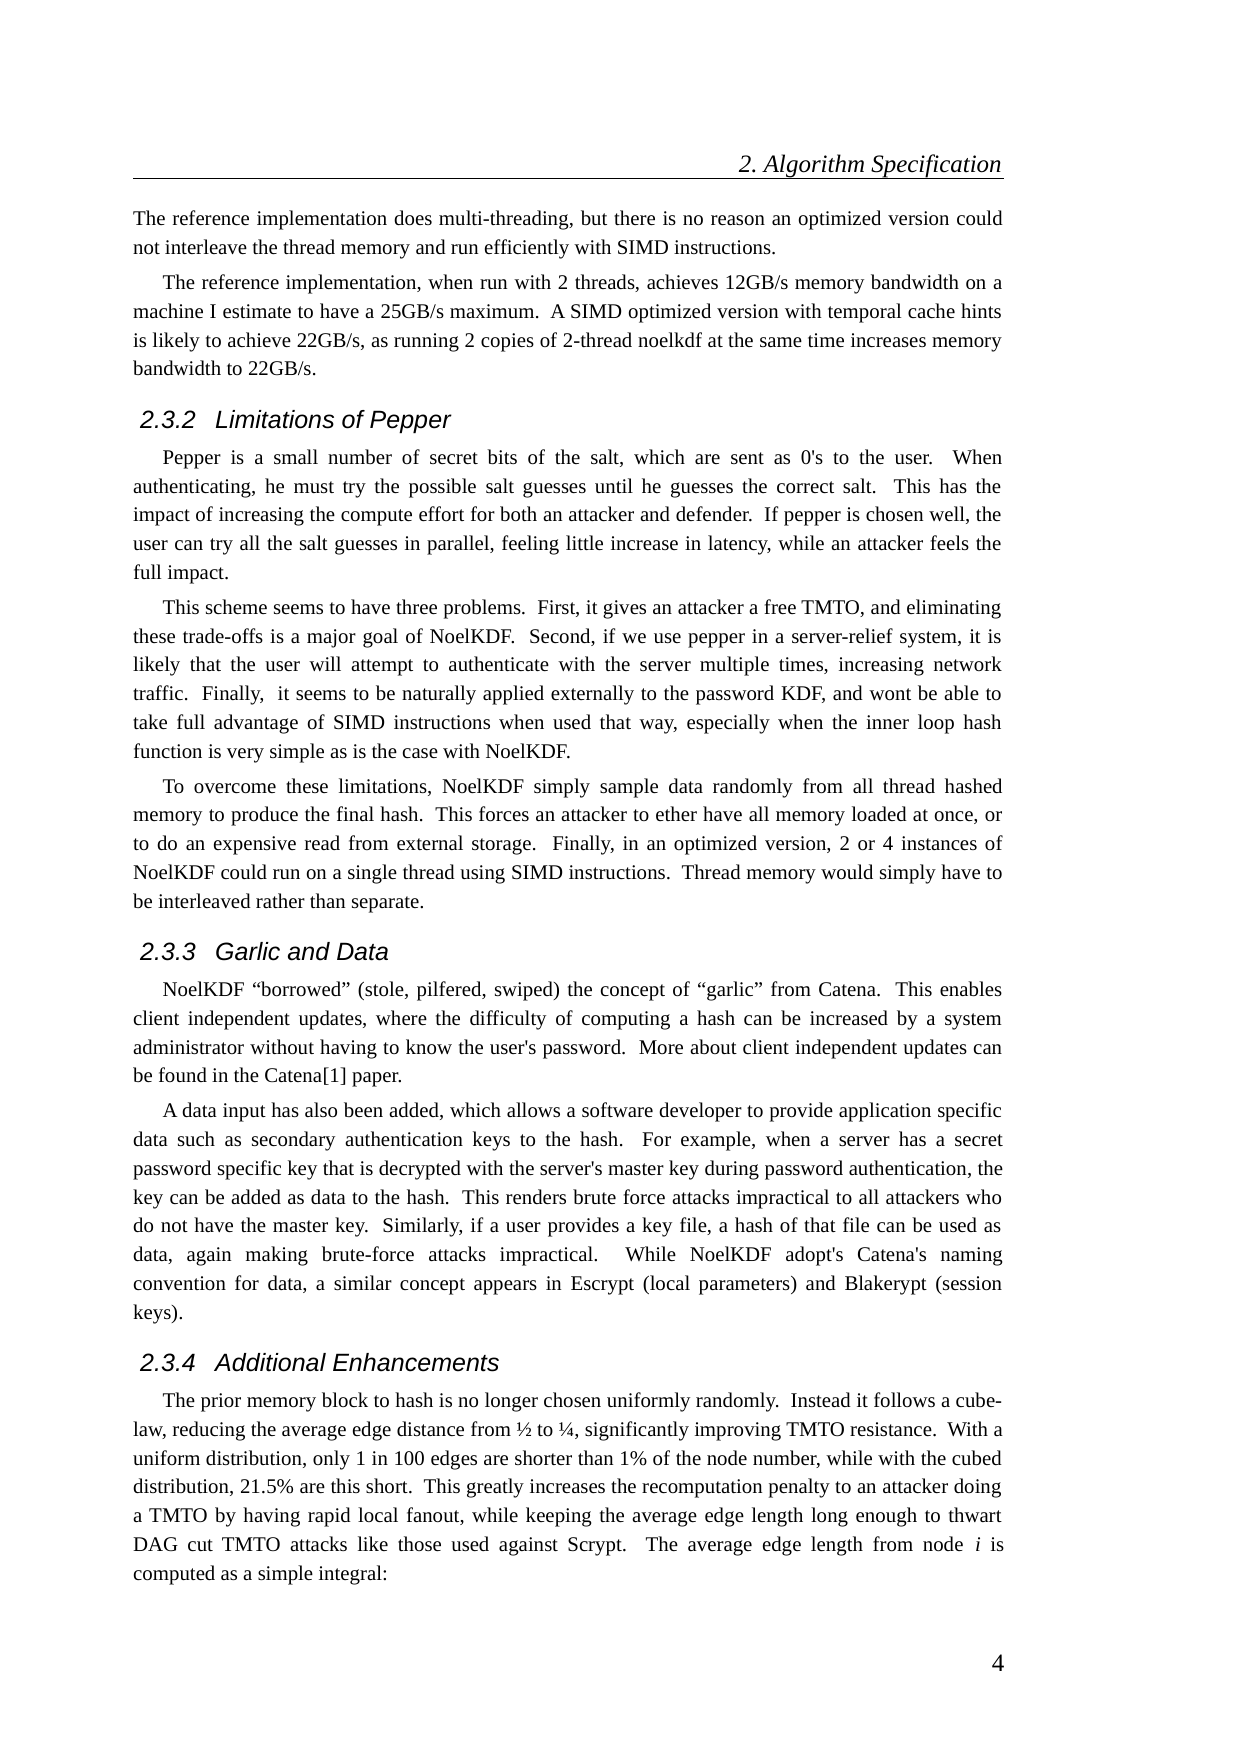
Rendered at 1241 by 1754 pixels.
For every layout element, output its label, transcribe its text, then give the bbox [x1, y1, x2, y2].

text To overcome these limitations, NoelKDF simply sample data randomly from all thread hashed memory to produce the final hash. This forces an attacker to ether have all memory loaded at once, or to do an expensive read from external storage. Finally, in an optimized version, 2 or 4 instances of NoelKDF could run on a single thread using SIMD instructions. Thread memory would simply have to be interleaved rather than separate. [133, 774, 1004, 913]
text A data input has also been added, which allows a software developer to provide application specific data such as secondary authentication keys to the hash. For example, when a server has a secret password specific key that is decrypted with the server's master key during password authentication, the key can be added as data to the hash. This renders brute force attacks impractical to all attackers who do not have the master key. Similarly, if a user provides a key file, a hash of that file can be used as data, again making brute-force attacks impractical. While NoelKDF adopt's Catena's naming convention for data, a similar concept appears in Escrypt (local parameters) and Blakerypt (session keys). [133, 1099, 1004, 1324]
text The reference implementation does multi-threading, but there is no reason an optimized version could not interleave the thread memory and run efficiently with SIMD instructions. [133, 207, 1004, 259]
subtitle Additional Enhancements [140, 1349, 1004, 1377]
text NoelKDF “borrowed” (stole, pilfered, swiped) the concept of “garlic” from Catena. This enables client independent updates, where the difficulty of computing a hash can be increased by a system administrator without having to know the user's password. More about client independent updates can be found in the Catena[1] paper. [133, 978, 1004, 1087]
text Pepper is a small number of secret bits of the salt, which are sent as 0's to the user. When authenticating, he must try the possible salt guesses until he guesses the correct salt. This has the impact of increasing the compute effort for both an attacker and defender. If pepper is chosen well, the user can try all the salt guesses in parallel, feeling little increase in latency, while an attacker feels the full impact. [133, 446, 1004, 584]
subtitle Garlic and Data [140, 938, 1004, 966]
subtitle Limitations of Pepper [140, 405, 1004, 433]
text This scheme seems to have three problems. First, it gives an attacker a free TMTO, and eliminating these trade-offs is a major goal of NoelKDF. Second, if we use pepper in a server-relief system, it is likely that the user will attempt to authenticate with the server multiple times, increasing network traffic. Finally, it seems to be naturally applied externally to the password KDF, and wont be able to take full advantage of SIMD instructions when used that way, especially when the inner loop hash function is very simple as is the case with NoelKDF. [133, 596, 1004, 763]
text The prior memory block to hash is no longer chosen uniformly randomly. Instead it follows a cube-law, reducing the average edge distance from ½ to ¼, significantly improving TMTO resistance. With a uniform distribution, only 1 in 100 edges are shorter than 1% of the node number, while with the cubed distribution, 21.5% are this short. This greatly increases the recomputation penalty to an attacker doing a TMTO by having rapid local fanout, while keeping the average edge length long enough to thwart DAG cut TMTO attacks like those used against Scrypt. The average edge length from node i is computed as a simple integral: [133, 1389, 1004, 1585]
text The reference implementation, when run with 2 threads, achieves 12GB/s memory bandwidth on a machine I estimate to have a 25GB/s maximum. A SIMD optimized version with temporal cache hints is likely to achieve 22GB/s, as running 2 copies of 2-thread noelkdf at the same time increases memory bandwidth to 22GB/s. [133, 271, 1004, 380]
